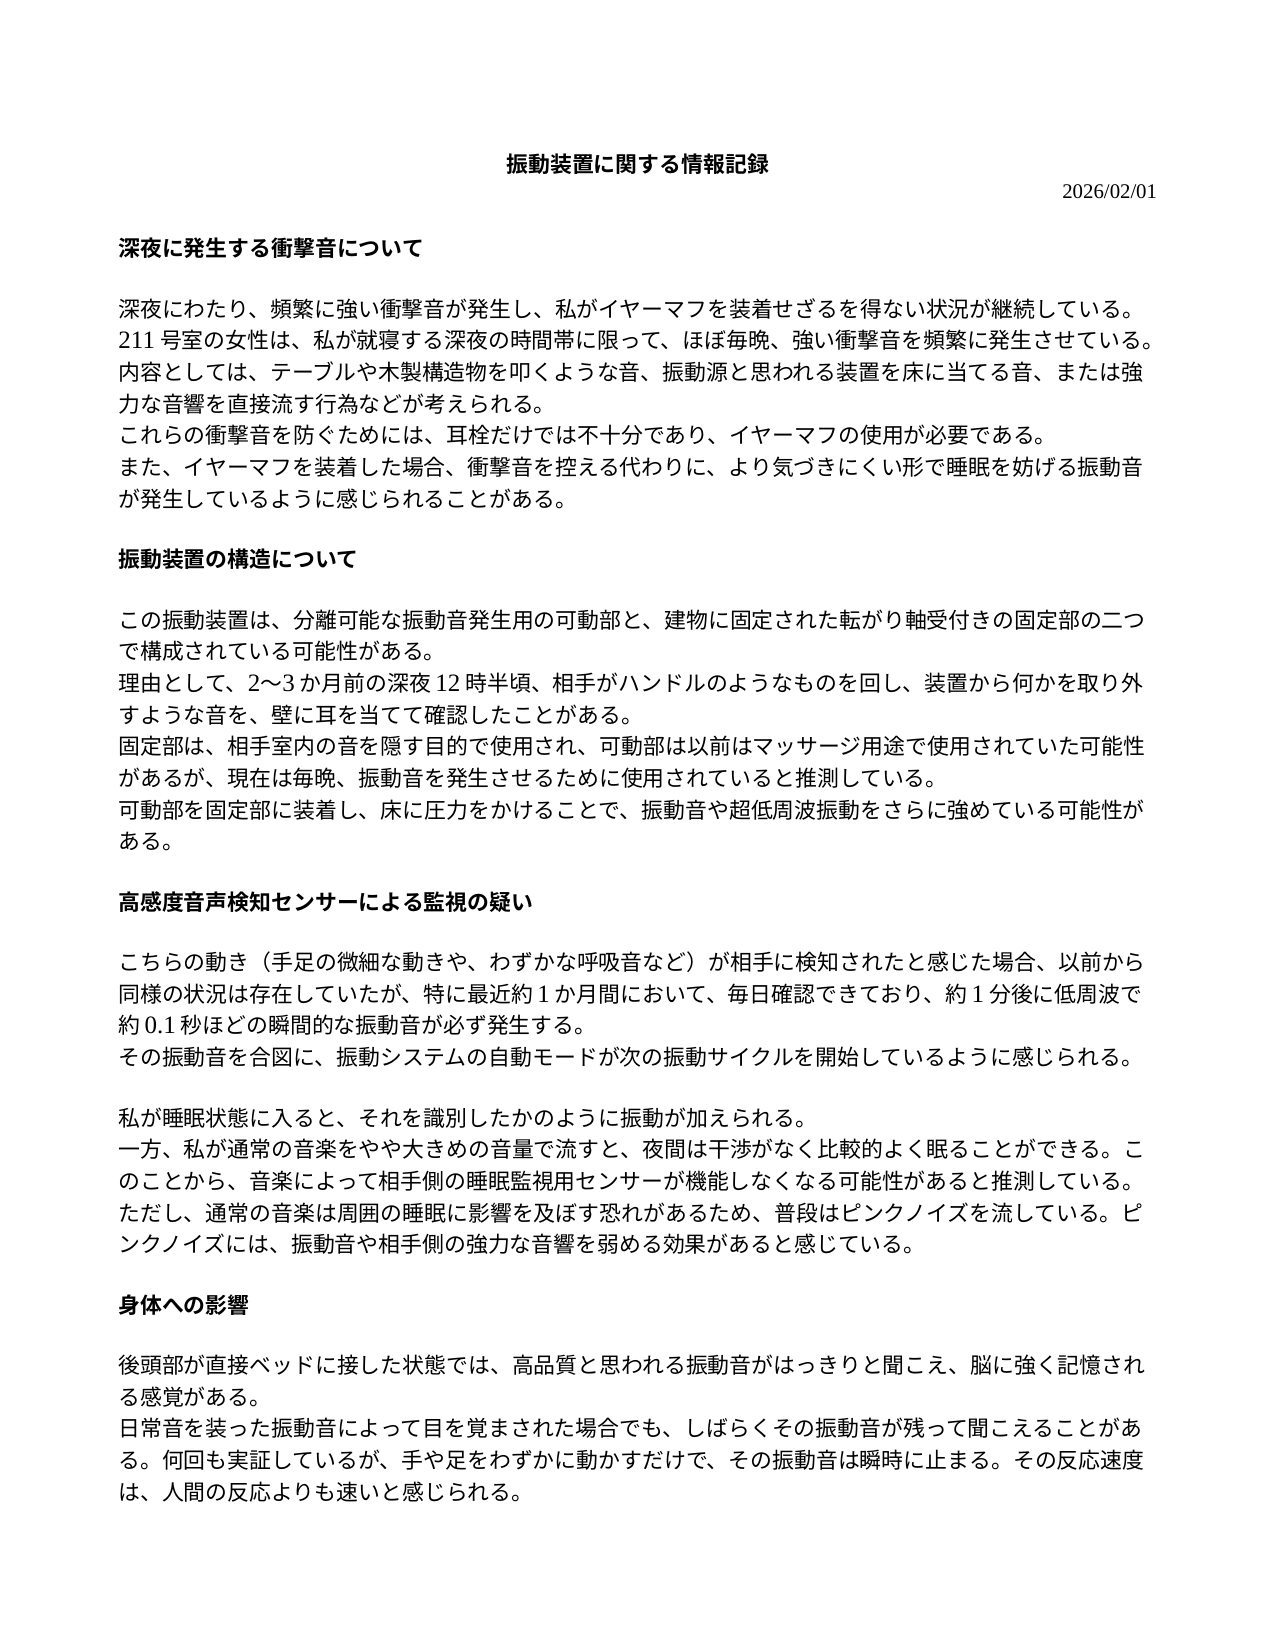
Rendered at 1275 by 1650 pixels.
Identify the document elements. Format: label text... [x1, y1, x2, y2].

text 振動装置の構造について [118, 542, 1157, 574]
text また、イヤーマフを装着した場合、衝撃音を控える代わりに、より気づきにくい形で睡眠を妨げる振動音が発生しているように感じられることがある。 [118, 450, 1157, 513]
text 私が睡眠状態に入ると、それを識別したかのように振動が加えられる。 [118, 1101, 1157, 1132]
text 身体への影響 [118, 1288, 1157, 1319]
text 後頭部が直接ベッドに接した状態では、高品質と思われる振動音がはっきりと聞こえ、脳に強く記憶される感覚がある。 [118, 1348, 1157, 1411]
text 深夜に発生する衝撃音について [118, 231, 1157, 263]
text この振動装置は、分離可能な振動音発生用の可動部と、建物に固定された転がり軸受付きの固定部の二つで構成されている可能性がある。 [118, 603, 1157, 666]
text 内容としては、テーブルや木製構造物を叩くような音、振動源と思われる装置を床に当てる音、または強力な音響を直接流す行為などが考えられる。 [118, 355, 1157, 418]
text 高感度音声検知センサーによる監視の疑い [118, 885, 1157, 916]
text ただし、通常の音楽は周囲の睡眠に影響を及ぼす恐れがあるため、普段はピンクノイズを流している。ピンクノイズには、振動音や相手側の強力な音響を弱める効果があると感じている。 [118, 1196, 1157, 1259]
text こちらの動き（手足の微細な動きや、わずかな呼吸音など）が相手に検知されたと感じた場合、以前から同様の状況は存在していたが、特に最近約1か月間において、毎日確認できており、約1分後に低周波で約0.1秒ほどの瞬間的な振動音が必ず発生する。 [118, 945, 1157, 1040]
text 一方、私が通常の音楽をやや大きめの音量で流すと、夜間は干渉がなく比較的よく眠ることができる。このことから、音楽によって相手側の睡眠監視用センサーが機能しなくなる可能性があると推測している。 [118, 1132, 1157, 1196]
text その振動音を合図に、振動システムの自動モードが次の振動サイクルを開始しているように感じられる。 [118, 1040, 1157, 1072]
text 深夜にわたり、頻繁に強い衝撃音が発生し、私がイヤーマフを装着せざるを得ない状況が継続している。 [118, 292, 1157, 323]
text 固定部は、相手室内の音を隠す目的で使用され、可動部は以前はマッサージ用途で使用されていた可能性があるが、現在は毎晩、振動音を発生させるために使用されていると推測している。 [118, 729, 1157, 793]
text 振動装置に関する情報記録 [118, 147, 1157, 178]
text 2026/02/01 [266, 178, 1157, 203]
text 可動部を固定部に装着し、床に圧力をかけることで、振動音や超低周波振動をさらに強めている可能性がある。 [118, 793, 1157, 856]
text これらの衝撃音を防ぐためには、耳栓だけでは不十分であり、イヤーマフの使用が必要である。 [118, 418, 1157, 450]
text 日常音を装った振動音によって目を覚まされた場合でも、しばらくその振動音が残って聞こえることがある。何回も実証しているが、手や足をわずかに動かすだけで、その振動音は瞬時に止まる。その反応速度は、人間の反応よりも速いと感じられる。 [118, 1411, 1157, 1506]
text 理由として、2〜3か月前の深夜12時半頃、相手がハンドルのようなものを回し、装置から何かを取り外すような音を、壁に耳を当てて確認したことがある。 [118, 666, 1157, 729]
text 211号室の女性は、私が就寝する深夜の時間帯に限って、ほぼ毎晩、強い衝撃音を頻繁に発生させている。 [118, 323, 1157, 355]
